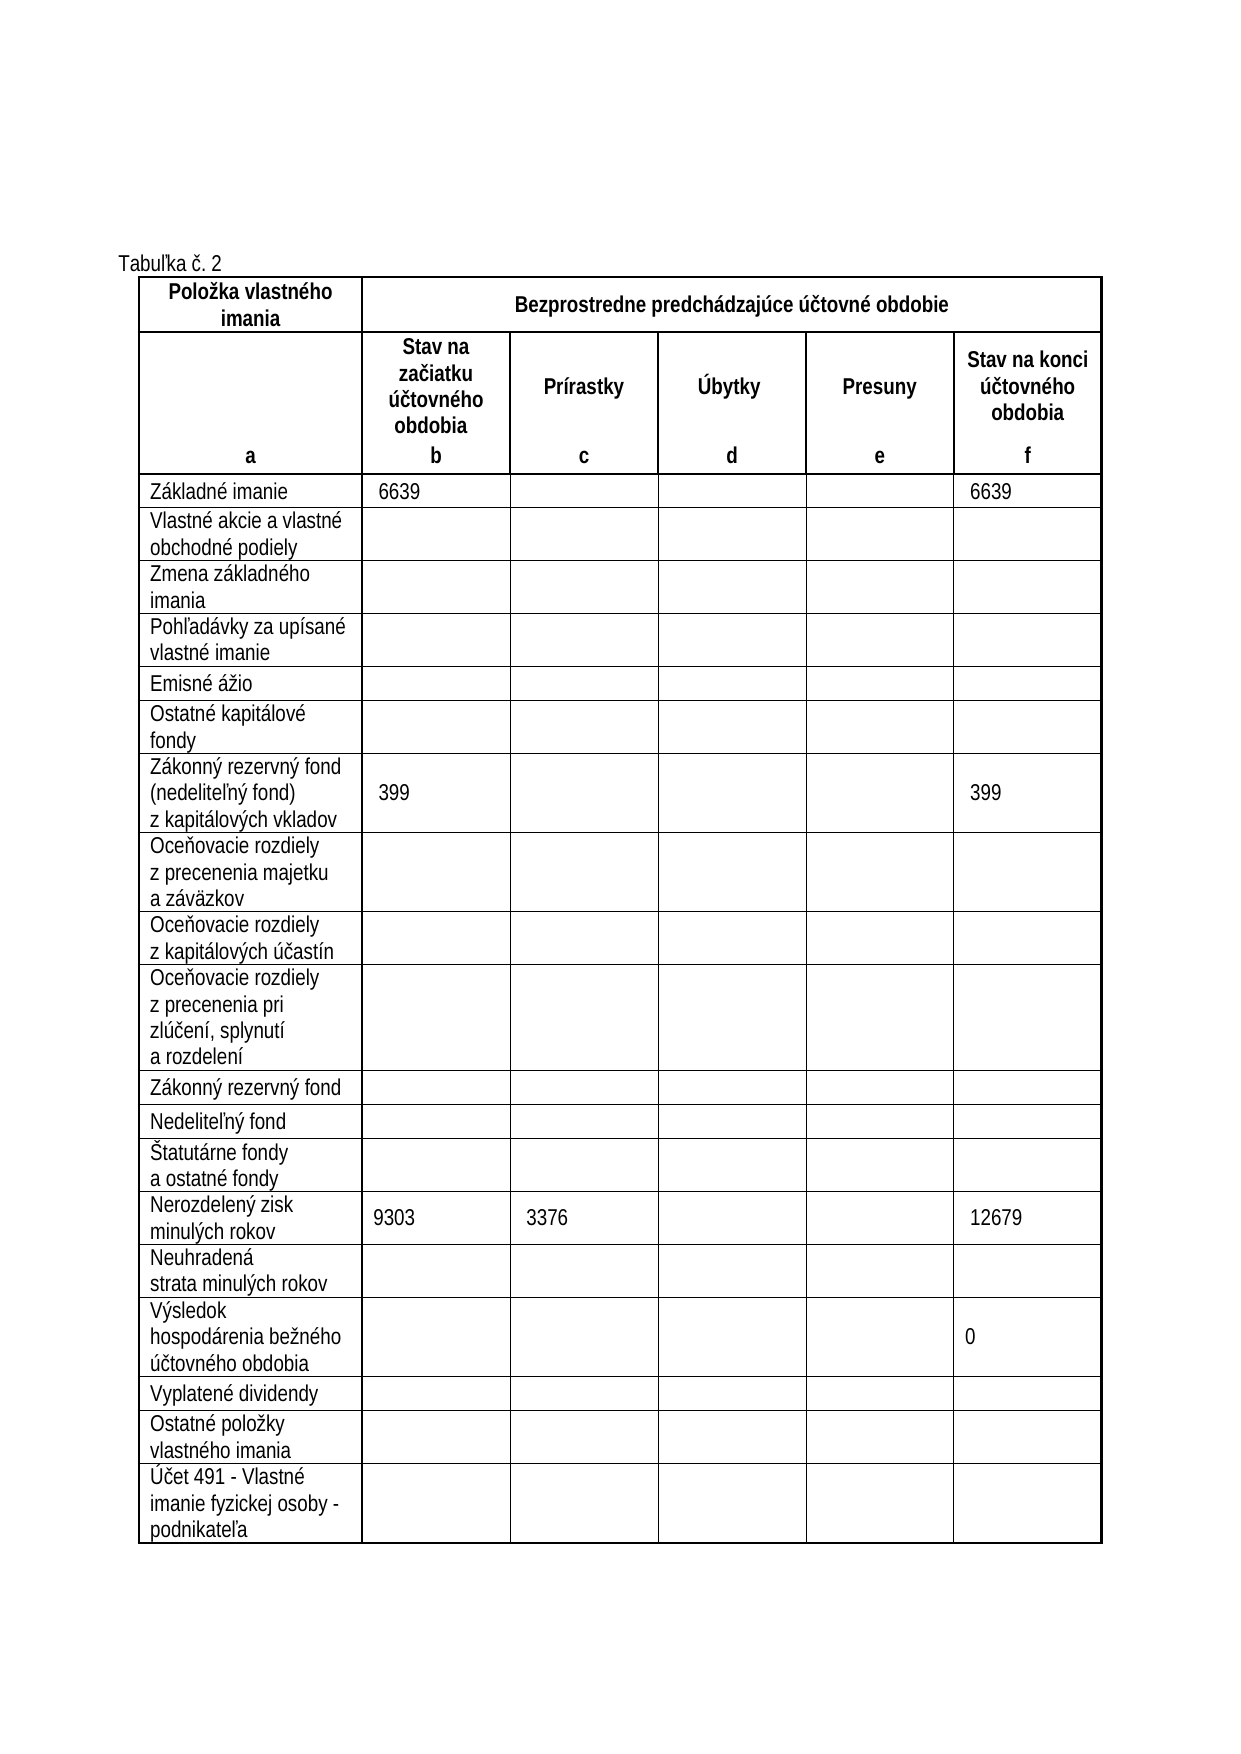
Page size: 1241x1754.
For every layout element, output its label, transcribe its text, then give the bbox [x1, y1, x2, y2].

table_cell Nerozdelený zisk minulých rokov [140, 1192, 361, 1244]
table_cell e [807, 439, 953, 473]
table_cell [363, 912, 510, 964]
table_cell [807, 1464, 953, 1542]
table_cell [807, 833, 953, 911]
table_cell [659, 1298, 806, 1376]
table_cell [807, 912, 953, 964]
table_cell Ostatné kapitálové fondy [140, 701, 361, 753]
table_cell [807, 701, 953, 753]
table_cell [954, 1139, 1100, 1191]
table_cell [363, 1245, 510, 1297]
table_cell [363, 833, 510, 911]
table_cell Zákonný rezervný fond [140, 1071, 361, 1104]
table_cell [659, 912, 806, 964]
table_cell a [140, 439, 361, 473]
table_cell [511, 1464, 658, 1542]
table_cell [511, 754, 658, 832]
table_cell c [511, 439, 657, 473]
table_cell [954, 1377, 1100, 1410]
table_cell [511, 1139, 658, 1191]
table_cell Nedeliteľný fond [140, 1105, 361, 1138]
table_cell [954, 701, 1100, 753]
table_cell [511, 965, 658, 1069]
table_cell 12679 [954, 1192, 1100, 1244]
table_cell 6639 [954, 475, 1100, 507]
table_cell [511, 508, 658, 560]
table_cell Účet 491 - Vlastné imanie fyzickej osoby - podnikateľa [140, 1464, 361, 1542]
table_cell [807, 1377, 953, 1410]
table_cell [807, 1139, 953, 1191]
text Tabuľka č. 2 [118, 250, 1122, 276]
table_cell Stav na konci účtovného obdobia [955, 333, 1100, 438]
table_cell [363, 1105, 510, 1138]
table_cell [954, 667, 1100, 700]
table_cell [363, 1139, 510, 1191]
table_cell [954, 561, 1100, 613]
table_cell [659, 1245, 806, 1297]
table_cell [363, 667, 510, 700]
table_cell Úbytky [659, 333, 805, 438]
table_cell [954, 1464, 1100, 1542]
table_cell Neuhradená strata minulých rokov [140, 1245, 361, 1297]
table_header Bezprostredne predchádzajúce účtovné obdobie [363, 278, 1100, 331]
table_cell [511, 833, 658, 911]
table_cell 9303 [363, 1192, 510, 1244]
table_cell [659, 754, 806, 832]
table_cell Prírastky [511, 333, 657, 438]
table_cell [511, 561, 658, 613]
table_cell Emisné ážio [140, 667, 361, 700]
table_cell [954, 833, 1100, 911]
table_cell 3376 [511, 1192, 658, 1244]
table_cell Vlastné akcie a vlastné obchodné podiely [140, 508, 361, 560]
table_cell [659, 1071, 806, 1104]
table_cell Zákonný rezervný fond (nedeliteľný fond) z kapitálových vkladov [140, 754, 361, 832]
table_cell [659, 508, 806, 560]
table_cell Oceňovacie rozdiely z kapitálových účastín [140, 912, 361, 964]
table_cell [954, 912, 1100, 964]
table_cell [807, 754, 953, 832]
table_cell Vyplatené dividendy [140, 1377, 361, 1410]
table_cell [954, 1105, 1100, 1138]
table_cell [659, 667, 806, 700]
table_cell [659, 1464, 806, 1542]
table_cell d [659, 439, 805, 473]
table_cell [954, 1411, 1100, 1463]
table_cell Výsledok hospodárenia bežného účtovného obdobia [140, 1298, 361, 1376]
table_cell [659, 1192, 806, 1244]
table_cell [807, 508, 953, 560]
table_cell [954, 965, 1100, 1069]
table_cell Stav na začiatku účtovného obdobia [363, 333, 509, 438]
table_cell [807, 1298, 953, 1376]
table_cell [659, 561, 806, 613]
table_cell Základné imanie [140, 475, 361, 507]
table_cell [807, 1245, 953, 1297]
table_cell [363, 508, 510, 560]
table_cell Pohľadávky za upísané vlastné imanie [140, 614, 361, 666]
table_cell [363, 1411, 510, 1463]
table_cell [807, 1105, 953, 1138]
table_cell b [363, 439, 509, 473]
table_cell [807, 475, 953, 507]
table_cell [807, 1192, 953, 1244]
table_cell [363, 561, 510, 613]
table_cell [511, 701, 658, 753]
table_cell [954, 1071, 1100, 1104]
table_cell [807, 561, 953, 613]
table_cell [807, 1411, 953, 1463]
table_cell [659, 1411, 806, 1463]
table_cell [954, 1245, 1100, 1297]
table_cell 399 [954, 754, 1100, 832]
table_cell [659, 965, 806, 1069]
table_cell [659, 1105, 806, 1138]
table_cell [511, 1411, 658, 1463]
table_cell [363, 701, 510, 753]
table_cell [363, 614, 510, 666]
table_cell [659, 614, 806, 666]
table_cell f [955, 439, 1100, 473]
table_cell [363, 1071, 510, 1104]
table_cell [659, 833, 806, 911]
table_cell 0 [954, 1298, 1100, 1376]
table_cell [511, 1245, 658, 1297]
table_cell [807, 965, 953, 1069]
table_cell [511, 912, 658, 964]
table_cell Oceňovacie rozdiely z precenenia pri zlúčení, splynutí a rozdelení [140, 965, 361, 1069]
table_cell 6639 [363, 475, 510, 507]
table_cell [511, 667, 658, 700]
table_cell [807, 667, 953, 700]
table_cell Ostatné položky vlastného imania [140, 1411, 361, 1463]
table_cell [659, 701, 806, 753]
table_cell [511, 1377, 658, 1410]
table_cell [363, 1298, 510, 1376]
table_cell [140, 333, 361, 438]
table_cell [511, 475, 658, 507]
table_cell [954, 614, 1100, 666]
table_cell [659, 1377, 806, 1410]
table_cell [807, 1071, 953, 1104]
table_cell Štatutárne fondy a ostatné fondy [140, 1139, 361, 1191]
table_cell [807, 614, 953, 666]
table_cell Oceňovacie rozdiely z precenenia majetku a záväzkov [140, 833, 361, 911]
table_header Položka vlastného imania [140, 278, 361, 331]
table_cell [659, 475, 806, 507]
table_cell [954, 508, 1100, 560]
table_cell [363, 965, 510, 1069]
table_cell [511, 1298, 658, 1376]
table_cell [659, 1139, 806, 1191]
table_cell Presuny [807, 333, 953, 438]
table_cell [363, 1377, 510, 1410]
table_cell [511, 1071, 658, 1104]
table_cell 399 [363, 754, 510, 832]
table_cell [511, 1105, 658, 1138]
table_cell Zmena základného imania [140, 561, 361, 613]
table_cell [511, 614, 658, 666]
table_cell [363, 1464, 510, 1542]
